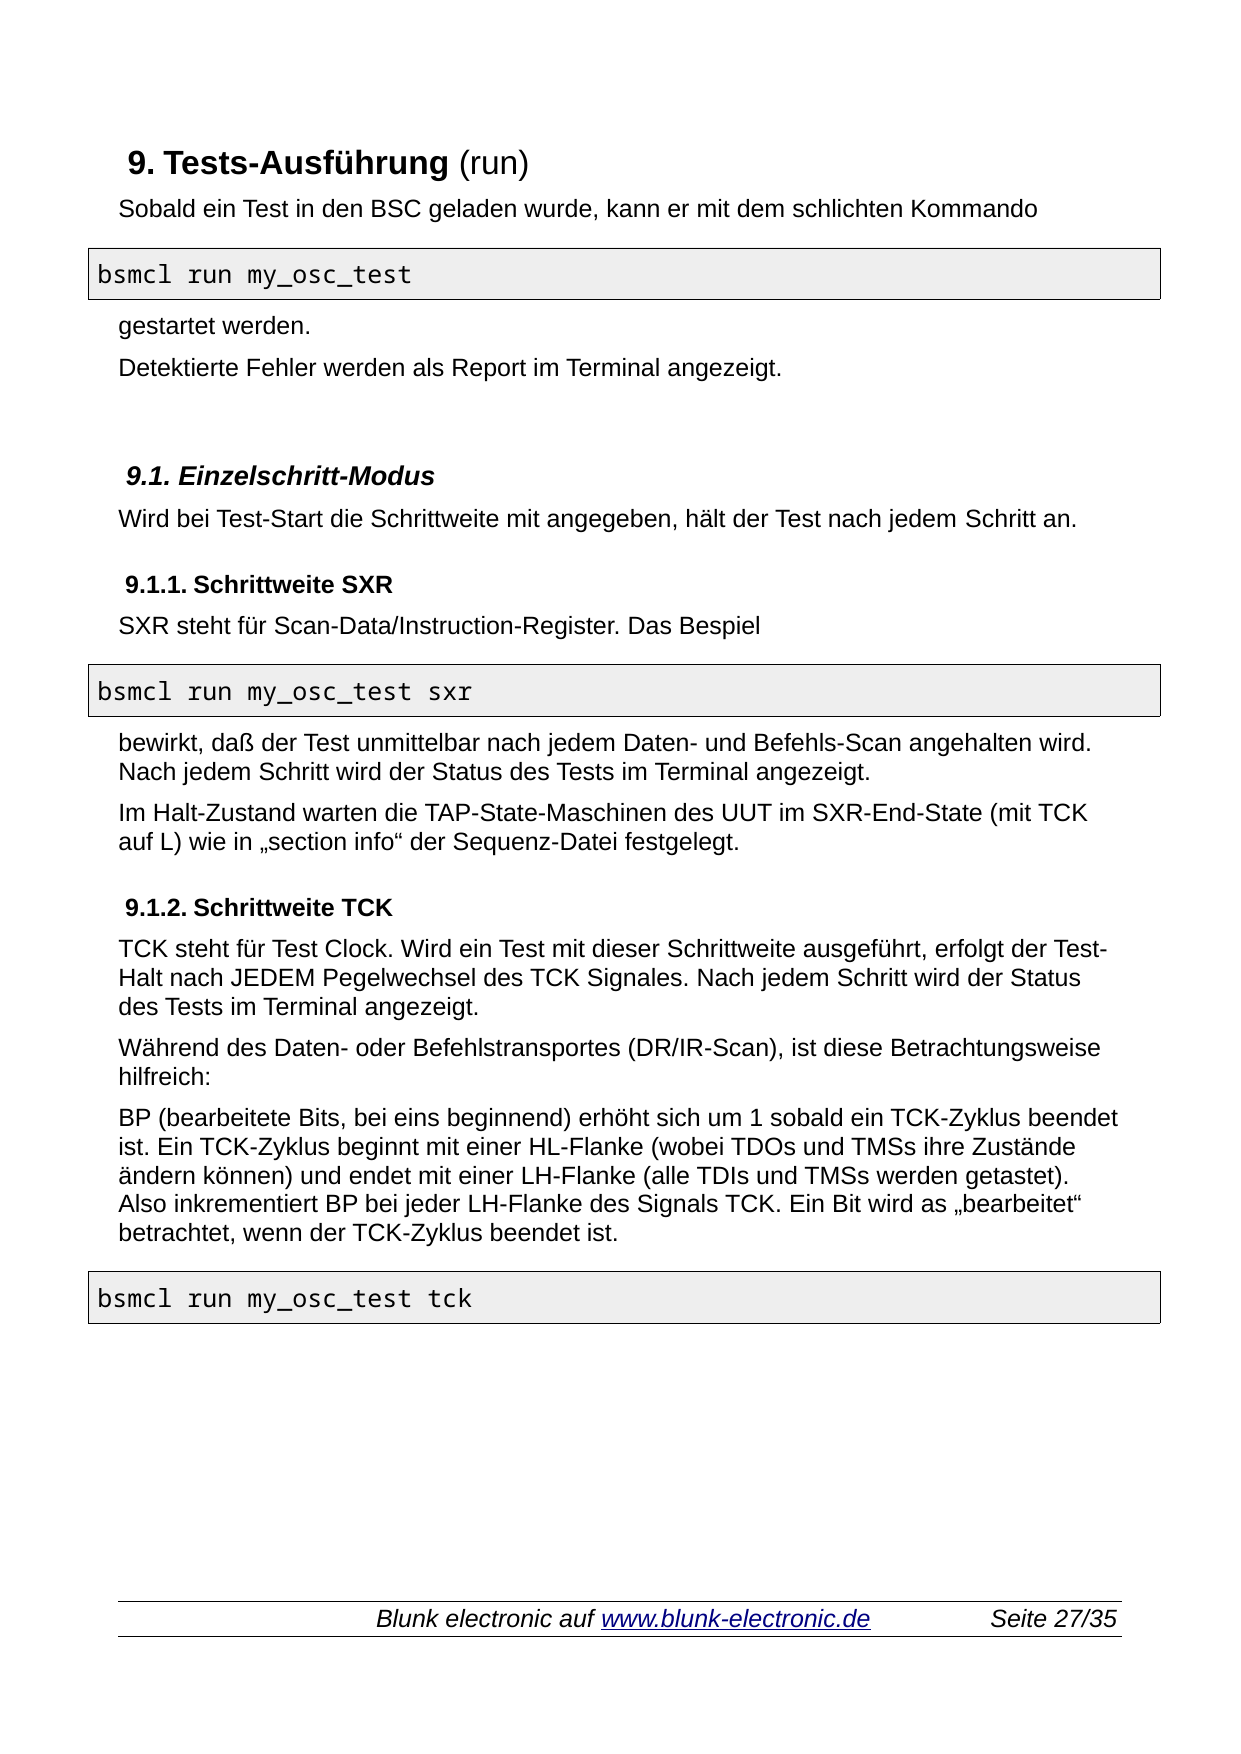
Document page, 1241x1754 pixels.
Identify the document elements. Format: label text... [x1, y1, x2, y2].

subtitle Schrittweite SXR [118, 570, 1122, 599]
subtitle Tests-Ausführung (run) [118, 143, 1122, 182]
text TCK steht für Test Clock. Wird ein Test mit dieser Schrittweite ausgeführt, erfolgt der Test-Halt nach JEDEM Pegelwechsel des TCK Signales. Nach jedem Schritt wird der Status des Tests im Terminal angezeigt. [118, 934, 1122, 1021]
subtitle Schrittweite TCK [118, 893, 1122, 922]
text [118, 652, 1122, 664]
text Detektierte Fehler werden als Report im Terminal angezeigt. [118, 352, 1122, 381]
text bsmcl run my_osc_test sxr [97, 673, 1151, 707]
text Im Halt-Zustand warten die TAP-State-Maschinen des UUT im SXR-End-State (mit TCK auf L) wie in „section info“ der Sequenz-Datei festgelegt. [118, 798, 1122, 856]
text SXR steht für Scan-Data/Instruction-Register. Das Bespiel [118, 611, 1122, 640]
text Während des Daten- oder Befehlstransportes (DR/IR-Scan), ist diese Betrachtungsweise hilfreich: [118, 1033, 1122, 1091]
text bsmcl run my_osc_test [97, 256, 1151, 290]
text BP (bearbeitete Bits, bei eins beginnend) erhöht sich um 1 sobald ein TCK-Zyklus beendet ist. Ein TCK-Zyklus beginnt mit einer HL-Flanke (wobei TDOs und TMSs ihre Zustände ändern können) und endet mit einer LH-Flanke (alle TDIs und TMSs werden getastet). Also inkrementiert BP bei jeder LH-Flanke des Signals TCK. Ein Bit wird as „bearbeitet“ betrachtet, wenn der TCK-Zyklus beendet ist. [118, 1103, 1122, 1247]
text bsmcl run my_osc_test tck [97, 1280, 1151, 1314]
text Sobald ein Test in den BSC geladen wurde, kann er mit dem schlichten Kommando [118, 194, 1122, 223]
text Wird bei Test-Start die Schrittweite mit angegeben, hält der Test nach jedem Schritt an. [118, 504, 1122, 532]
text [118, 236, 1122, 247]
text bewirkt, daß der Test unmittelbar nach jedem Daten- und Befehls-Scan angehalten wird. Nach jedem Schritt wird der Status des Tests im Terminal angezeigt. [118, 717, 1122, 786]
text gestartet werden. [118, 300, 1122, 340]
subtitle Einzelschritt-Modus [118, 460, 1122, 491]
